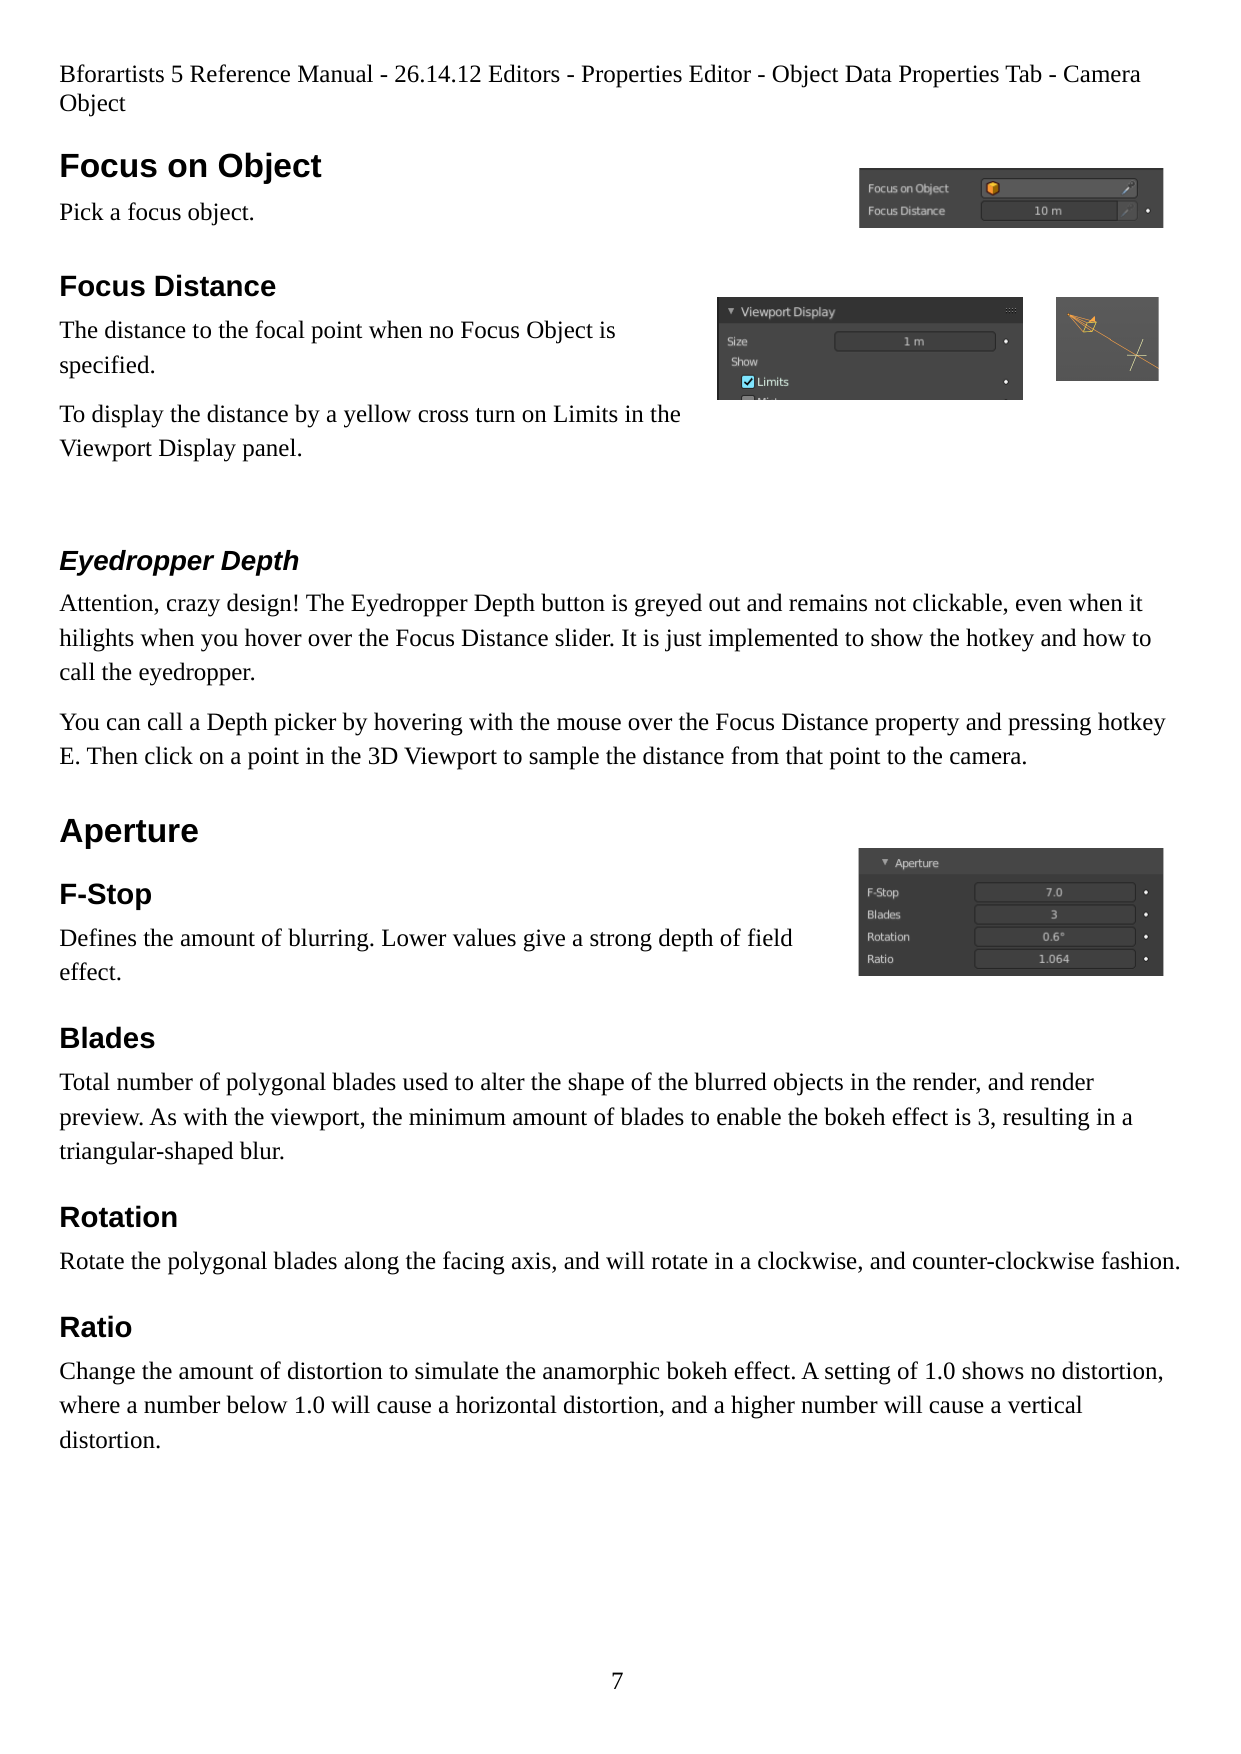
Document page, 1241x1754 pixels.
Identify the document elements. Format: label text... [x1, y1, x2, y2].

text Change the amount of distortion to simulate the anamorphic bokeh effect. A setting of 1.0 shows no distortion, where a number below 1.0 will cause a horizontal distortion, and a higher number will cause a vertical distortion. [59, 1356, 1181, 1454]
subtitle F-Stop [59, 877, 858, 910]
subtitle Aperture [59, 811, 1181, 849]
subtitle Focus Distance [59, 269, 1181, 303]
text To display the distance by a yellow cross turn on Limits in the Viewport Display panel. [59, 399, 1181, 462]
text [1164, 197, 1181, 226]
picture [1056, 297, 1159, 381]
text Pick a focus object. [59, 197, 859, 226]
text The distance to the focal point when no Focus Object is specified. [59, 316, 717, 379]
subtitle Focus on Object [59, 146, 1181, 185]
text Defines the amount of blurring. Lower values give a strong depth of field effect. [59, 923, 1181, 986]
subtitle [1164, 877, 1181, 910]
subtitle Eyedropper Depth [59, 544, 1181, 576]
text You can call a Depth picker by hovering with the mouse over the Focus Distance property and pressing hotkey E. Then click on a point in the 3D Viewport to sample the distance from that point to the camera. [59, 707, 1181, 770]
subtitle Rotation [59, 1200, 1181, 1234]
text Rotate the polygonal blades along the facing axis, and will rotate in a clockwise, and counter-clockwise fashion. [59, 1246, 1181, 1275]
text Attention, crazy design! The Eyedropper Depth button is greyed out and remains not clickable, even when it hilights when you hover over the Focus Distance slider. It is just implemented to show the hotkey and how to call the eyedropper. [59, 588, 1181, 686]
text Total number of polygonal blades used to alter the shape of the blurred objects in the render, and render preview. As with the viewport, the minimum amount of blades to enable the bokeh effect is 3, resulting in a triangular-shaped blur. [59, 1067, 1181, 1165]
text [1159, 316, 1181, 379]
picture [859, 168, 1164, 228]
subtitle Blades [59, 1021, 1181, 1055]
picture [717, 297, 1023, 400]
subtitle Ratio [59, 1310, 1181, 1343]
text [1023, 316, 1056, 379]
picture [858, 848, 1164, 976]
